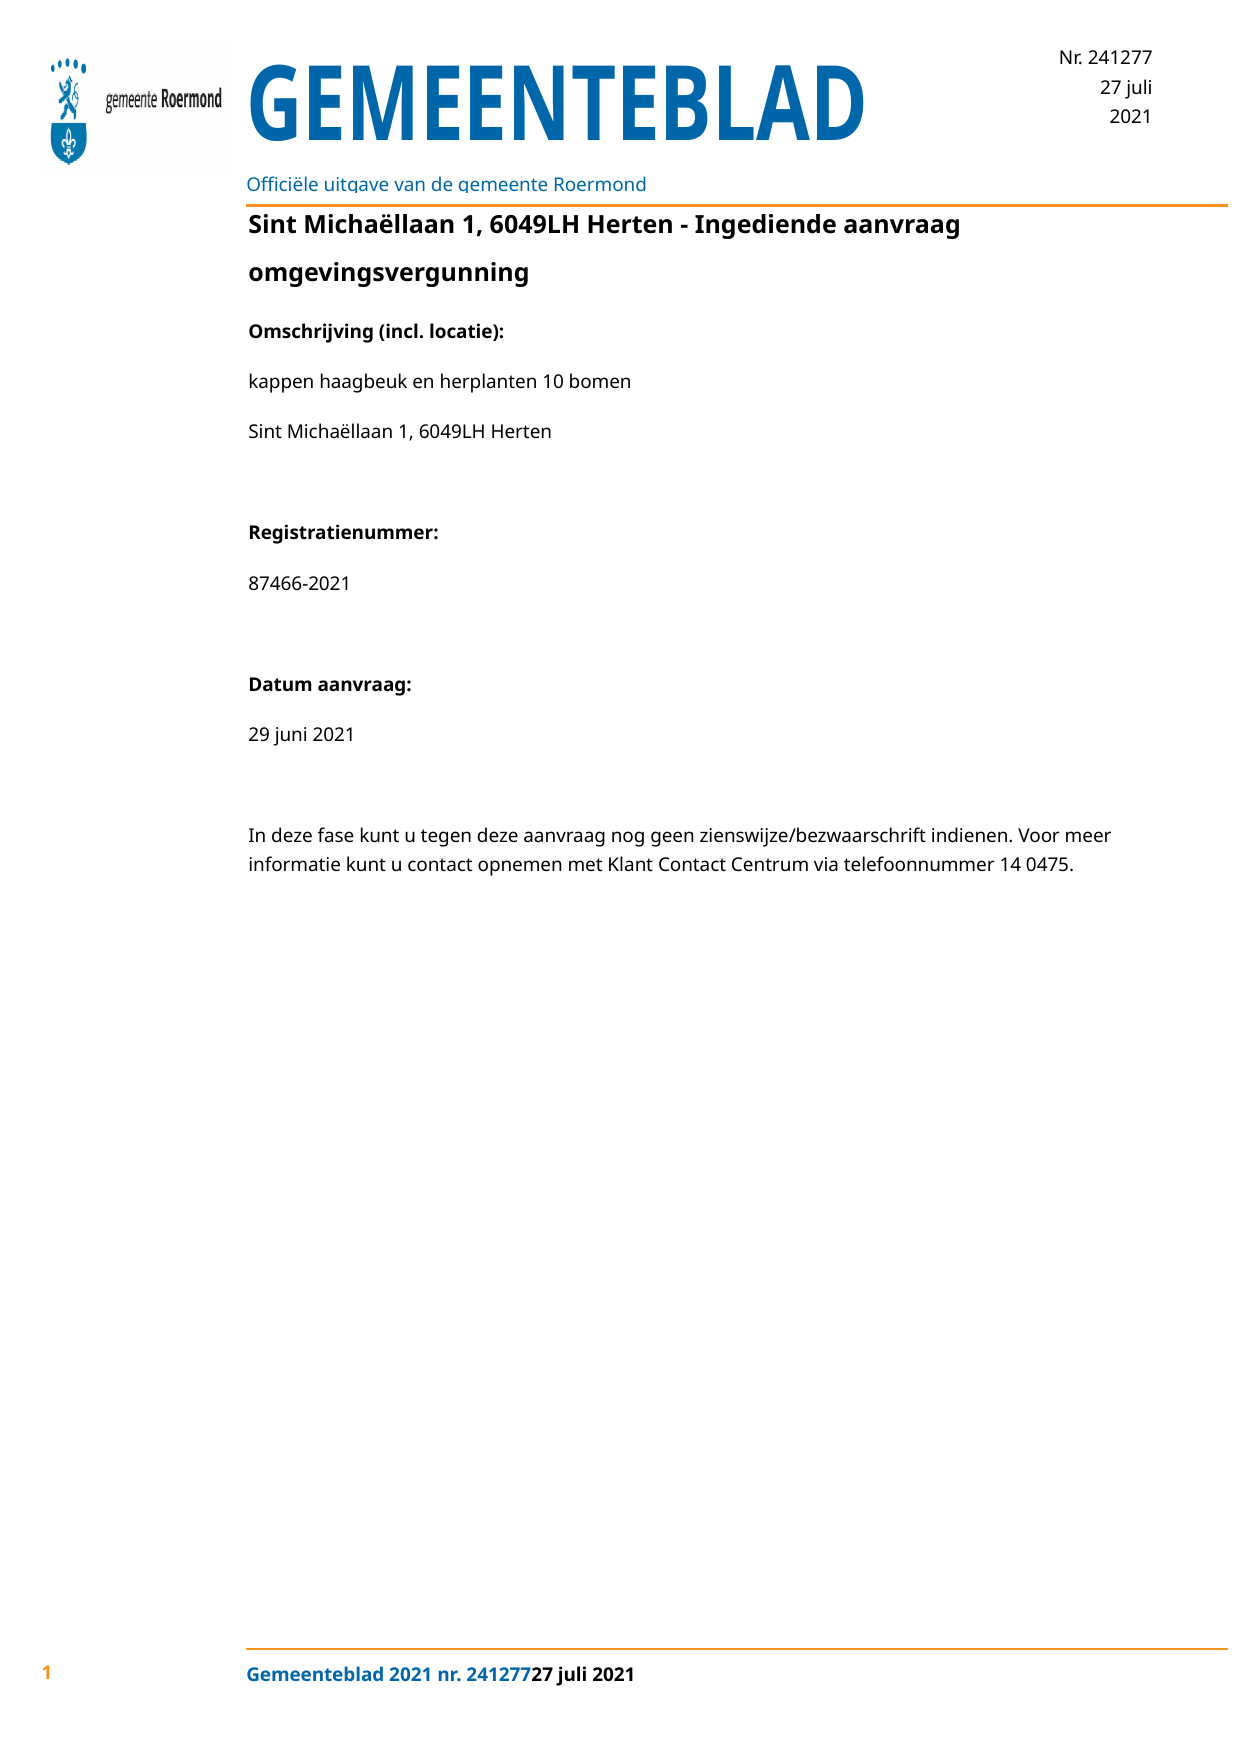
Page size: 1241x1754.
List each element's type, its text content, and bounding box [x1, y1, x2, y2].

text kappen haagbeuk en herplanten 10 bomen [248, 368, 1152, 394]
text 87466-2021 [248, 570, 1152, 596]
text Sint Michaëllaan 1, 6049LH Herten [248, 419, 1152, 444]
text Registratienummer: [248, 519, 1152, 545]
text Sint Michaëllaan 1, 6049LH Herten - Ingediende aanvraag omgevingsvergunning [248, 207, 1152, 288]
text 29 juni 2021 [248, 721, 1152, 747]
text In deze fase kunt u tegen deze aanvraag nog geen zienswijze/bezwaarschrift indienen. Voor meer informatie kunt u contact opnemen met Klant Contact Centrum via telefoonnummer 14 0475. [248, 822, 1152, 877]
text Datum aanvraag: [248, 671, 1152, 697]
text Omschrijving (incl. locatie): [248, 318, 1152, 344]
picture [41, 47, 231, 172]
